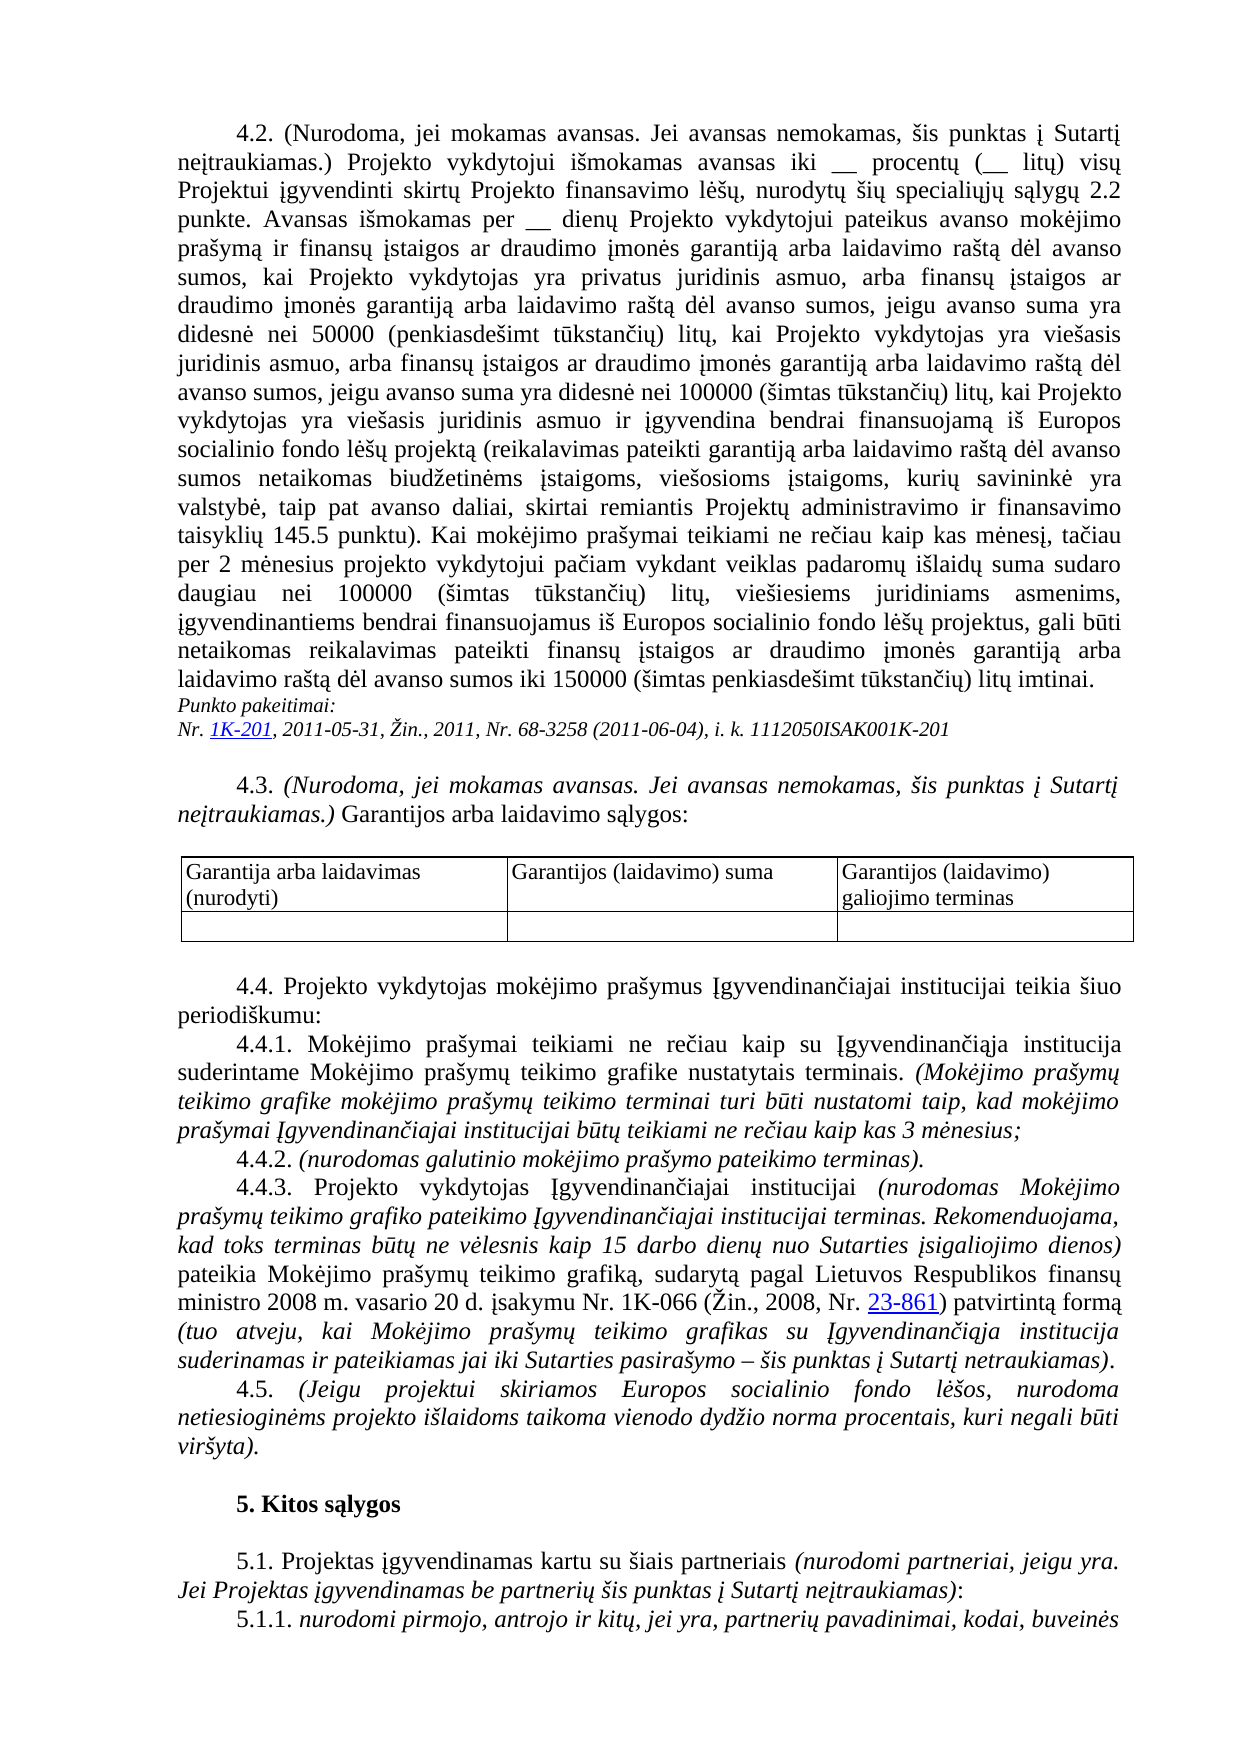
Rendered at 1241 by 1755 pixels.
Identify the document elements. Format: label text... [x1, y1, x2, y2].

text 4.4.1. Mokėjimo prašymai teikiami ne rečiau kaip su Įgyvendinančiąja institucija suderintame Mokėjimo prašymų teikimo grafike nustatytais terminais. (Mokėjimo prašymų teikimo grafike mokėjimo prašymų teikimo terminai turi būti nustatomi taip, kad mokėjimo prašymai Įgyvendinančiajai institucijai būtų teikiami ne rečiau kaip kas 3 mėnesius; [177, 1029, 1122, 1144]
table_header Garantija arba laidavimas (nurodyti) [182, 858, 507, 911]
text 4.3. (Nurodoma, jei mokamas avansas. Jei avansas nemokamas, šis punktas į Sutartį neįtraukiamas.) Garantijos arba laidavimo sąlygos: [177, 770, 1122, 827]
table_cell [838, 912, 1133, 941]
text Nr. 1K-201, 2011-05-31, Žin., 2011, Nr. 68-3258 (2011-06-04), i. k. 1112050ISAK001K-201 [177, 717, 1122, 741]
table_header Garantijos (laidavimo) galiojimo terminas [838, 858, 1133, 911]
text 4.4.3. Projekto vykdytojas Įgyvendinančiajai institucijai (nurodomas Mokėjimo prašymų teikimo grafiko pateikimo Įgyvendinančiajai institucijai terminas. Rekomenduojama, kad toks terminas būtų ne vėlesnis kaip 15 darbo dienų nuo Sutarties įsigaliojimo dienos) pateikia Mokėjimo prašymų teikimo grafiką, sudarytą pagal Lietuvos Respublikos finansų ministro 2008 m. vasario 20 d. įsakymu Nr. 1K-066 (Žin., 2008, Nr. 23-861) patvirtintą formą (tuo atveju, kai Mokėjimo prašymų teikimo grafikas su Įgyvendinančiąja institucija suderinamas ir pateikiamas jai iki Sutarties pasirašymo – šis punktas į Sutartį netraukiamas). [177, 1172, 1122, 1374]
table_cell [182, 912, 507, 941]
text 5.1. Projektas įgyvendinamas kartu su šiais partneriais (nurodomi partneriai, jeigu yra. Jei Projektas įgyvendinamas be partnerių šis punktas į Sutartį neįtraukiamas): [177, 1546, 1122, 1604]
text 4.5. (Jeigu projektui skiriamos Europos socialinio fondo lėšos, nurodoma netiesioginėms projekto išlaidoms taikoma vienodo dydžio norma procentais, kuri negali būti viršyta). [177, 1374, 1122, 1460]
text 5.1.1. nurodomi pirmojo, antrojo ir kitų, jei yra, partnerių pavadinimai, kodai, buveinės [177, 1604, 1122, 1632]
text Punkto pakeitimai: [177, 693, 1122, 717]
text 4.4. Projekto vykdytojas mokėjimo prašymus Įgyvendinančiajai institucijai teikia šiuo periodiškumu: [177, 971, 1122, 1029]
table_cell [508, 912, 837, 941]
text 4.2. (Nurodoma, jei mokamas avansas. Jei avansas nemokamas, šis punktas į Sutartį neįtraukiamas.) Projekto vykdytojui išmokamas avansas iki __ procentų (__ litų) visų Projektui įgyvendinti skirtų Projekto finansavimo lėšų, nurodytų šių specialiųjų sąlygų 2.2 punkte. Avansas išmokamas per __ dienų Projekto vykdytojui pateikus avanso mokėjimo prašymą ir finansų įstaigos ar draudimo įmonės garantiją arba laidavimo raštą dėl avanso sumos, kai Projekto vykdytojas yra privatus juridinis asmuo, arba finansų įstaigos ar draudimo įmonės garantiją arba laidavimo raštą dėl avanso sumos, jeigu avanso suma yra didesnė nei 50000 (penkiasdešimt tūkstančių) litų, kai Projekto vykdytojas yra viešasis juridinis asmuo, arba finansų įstaigos ar draudimo įmonės garantiją arba laidavimo raštą dėl avanso sumos, jeigu avanso suma yra didesnė nei 100000 (šimtas tūkstančių) litų, kai Projekto vykdytojas yra viešasis juridinis asmuo ir įgyvendina bendrai finansuojamą iš Europos socialinio fondo lėšų projektą (reikalavimas pateikti garantiją arba laidavimo raštą dėl avanso sumos netaikomas biudžetinėms įstaigoms, viešosioms įstaigoms, kurių savininkė yra valstybė, taip pat avanso daliai, skirtai remiantis Projektų administravimo ir finansavimo taisyklių 145.5 punktu). Kai mokėjimo prašymai teikiami ne rečiau kaip kas mėnesį, tačiau per 2 mėnesius projekto vykdytojui pačiam vykdant veiklas padaromų išlaidų suma sudaro daugiau nei 100000 (šimtas tūkstančių) litų, viešiesiems juridiniams asmenims, įgyvendinantiems bendrai finansuojamus iš Europos socialinio fondo lėšų projektus, gali būti netaikomas reikalavimas pateikti finansų įstaigos ar draudimo įmonės garantiją arba laidavimo raštą dėl avanso sumos iki 150000 (šimtas penkiasdešimt tūkstančių) litų imtinai. [177, 118, 1122, 693]
table_header Garantijos (laidavimo) suma [508, 858, 837, 911]
text 5. Kitos sąlygos [177, 1489, 1122, 1517]
text 4.4.2. (nurodomas galutinio mokėjimo prašymo pateikimo terminas). [177, 1144, 1122, 1172]
